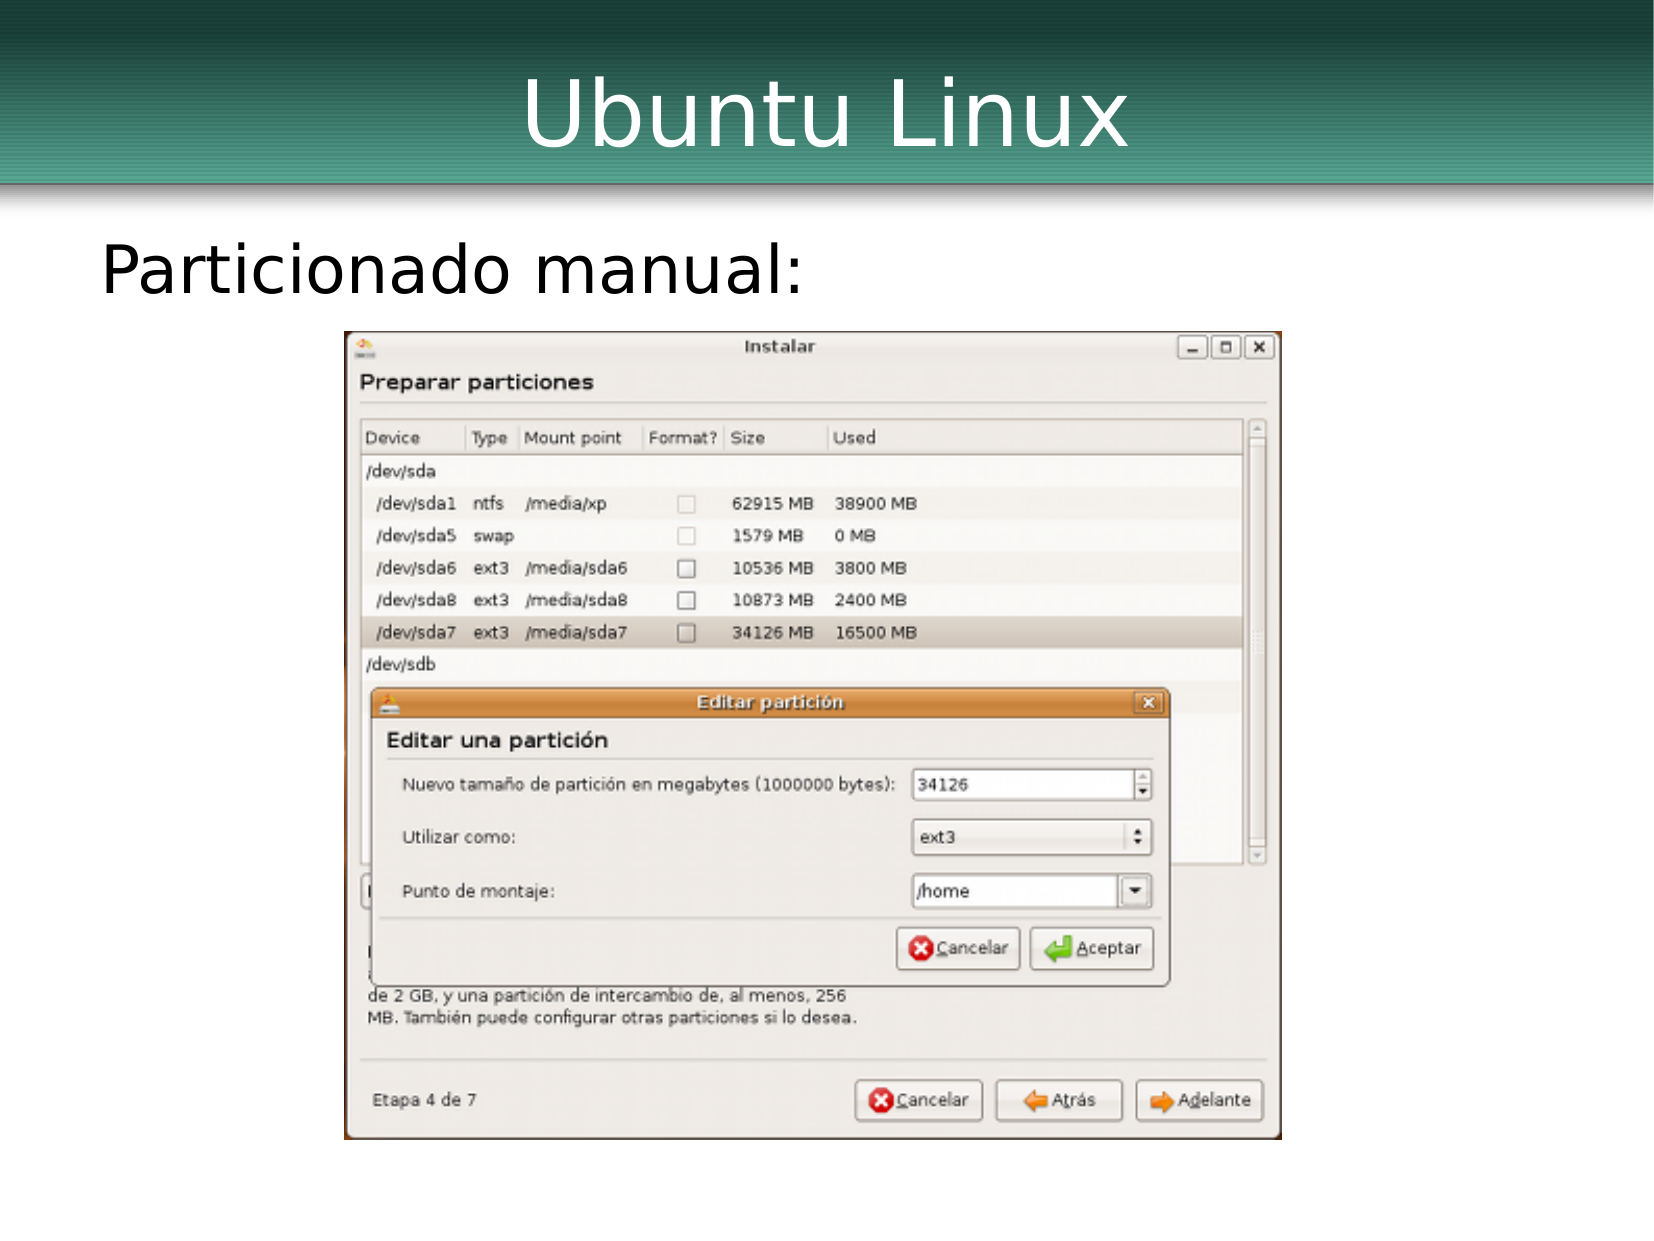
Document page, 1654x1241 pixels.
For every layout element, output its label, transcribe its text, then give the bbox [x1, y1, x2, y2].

picture [344, 331, 1282, 1140]
list Particionado manual: [82, 231, 1571, 1035]
picture [0, 0, 1654, 225]
title Ubuntu Linux [82, 11, 1571, 219]
